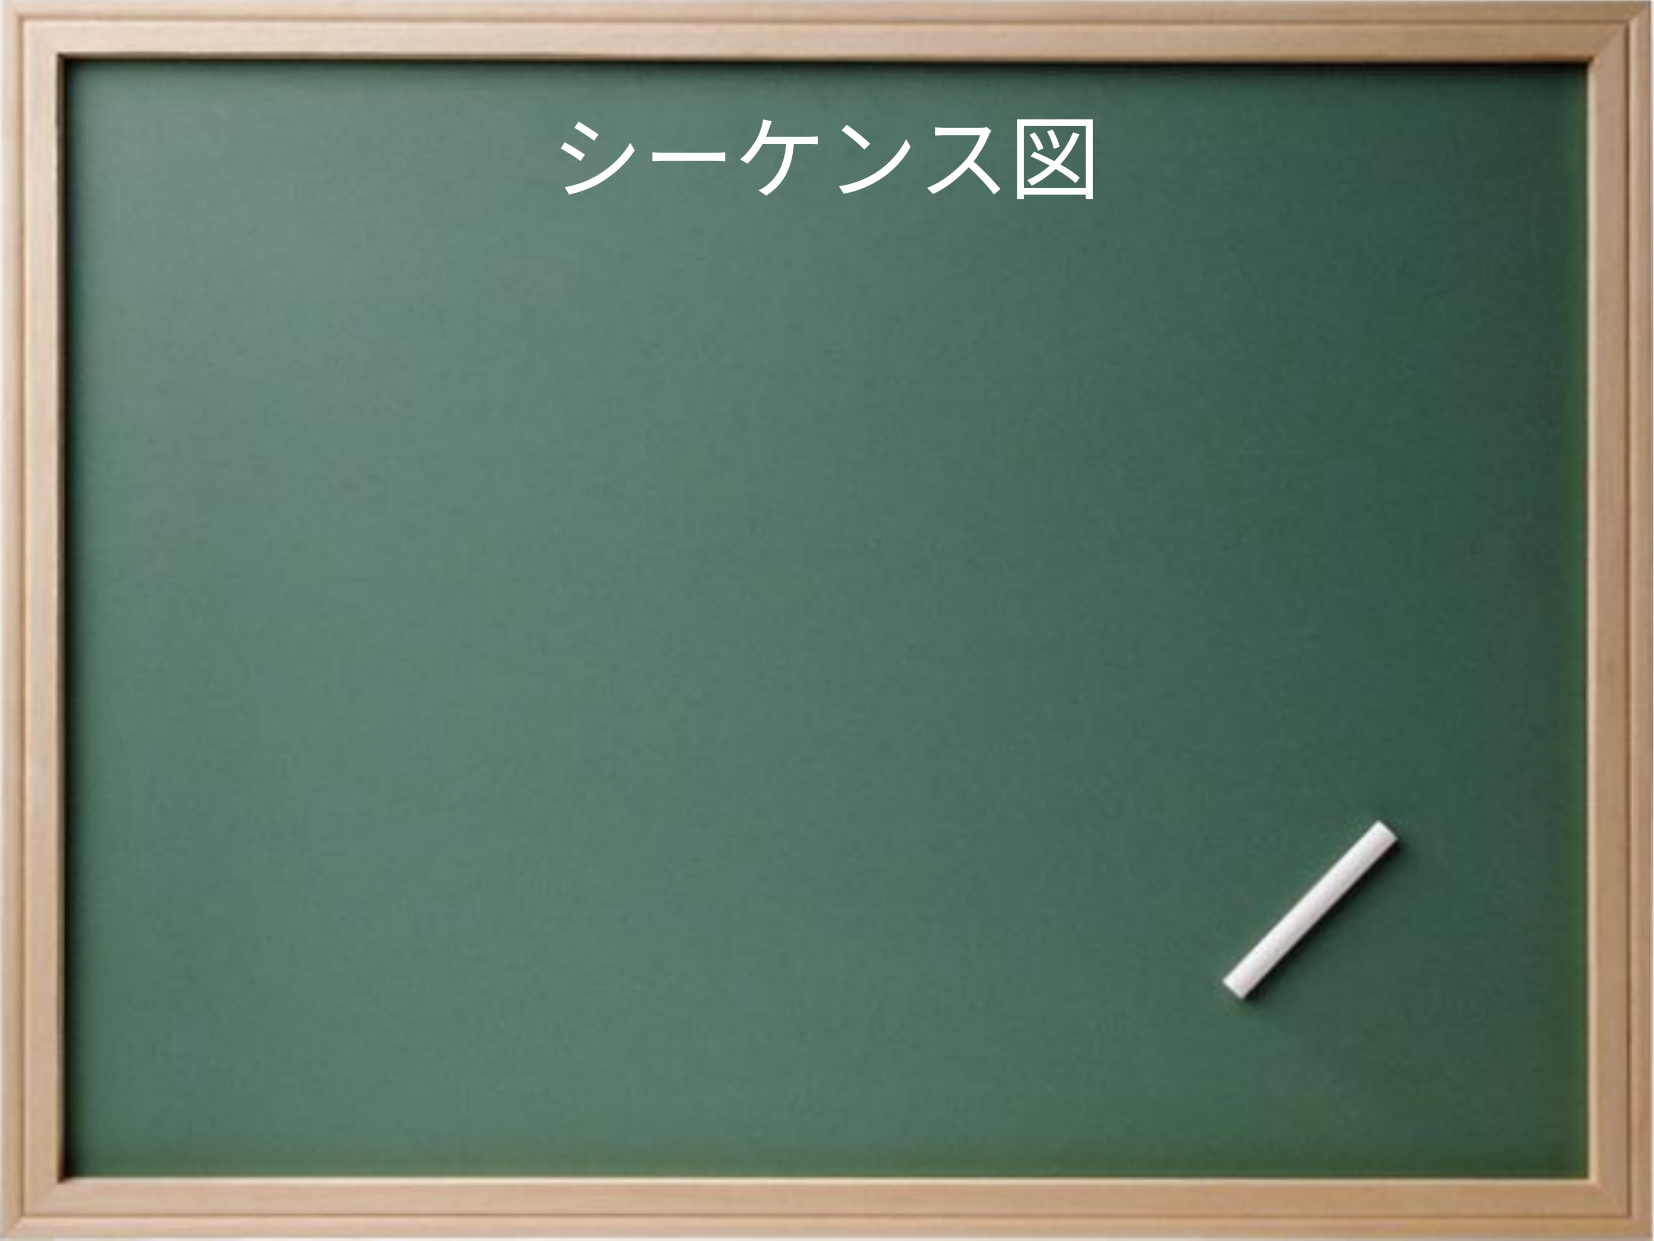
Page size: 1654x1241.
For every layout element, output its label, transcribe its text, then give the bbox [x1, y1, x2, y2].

picture [0, 0, 1654, 1241]
title シーケンス図 [82, 56, 1571, 250]
